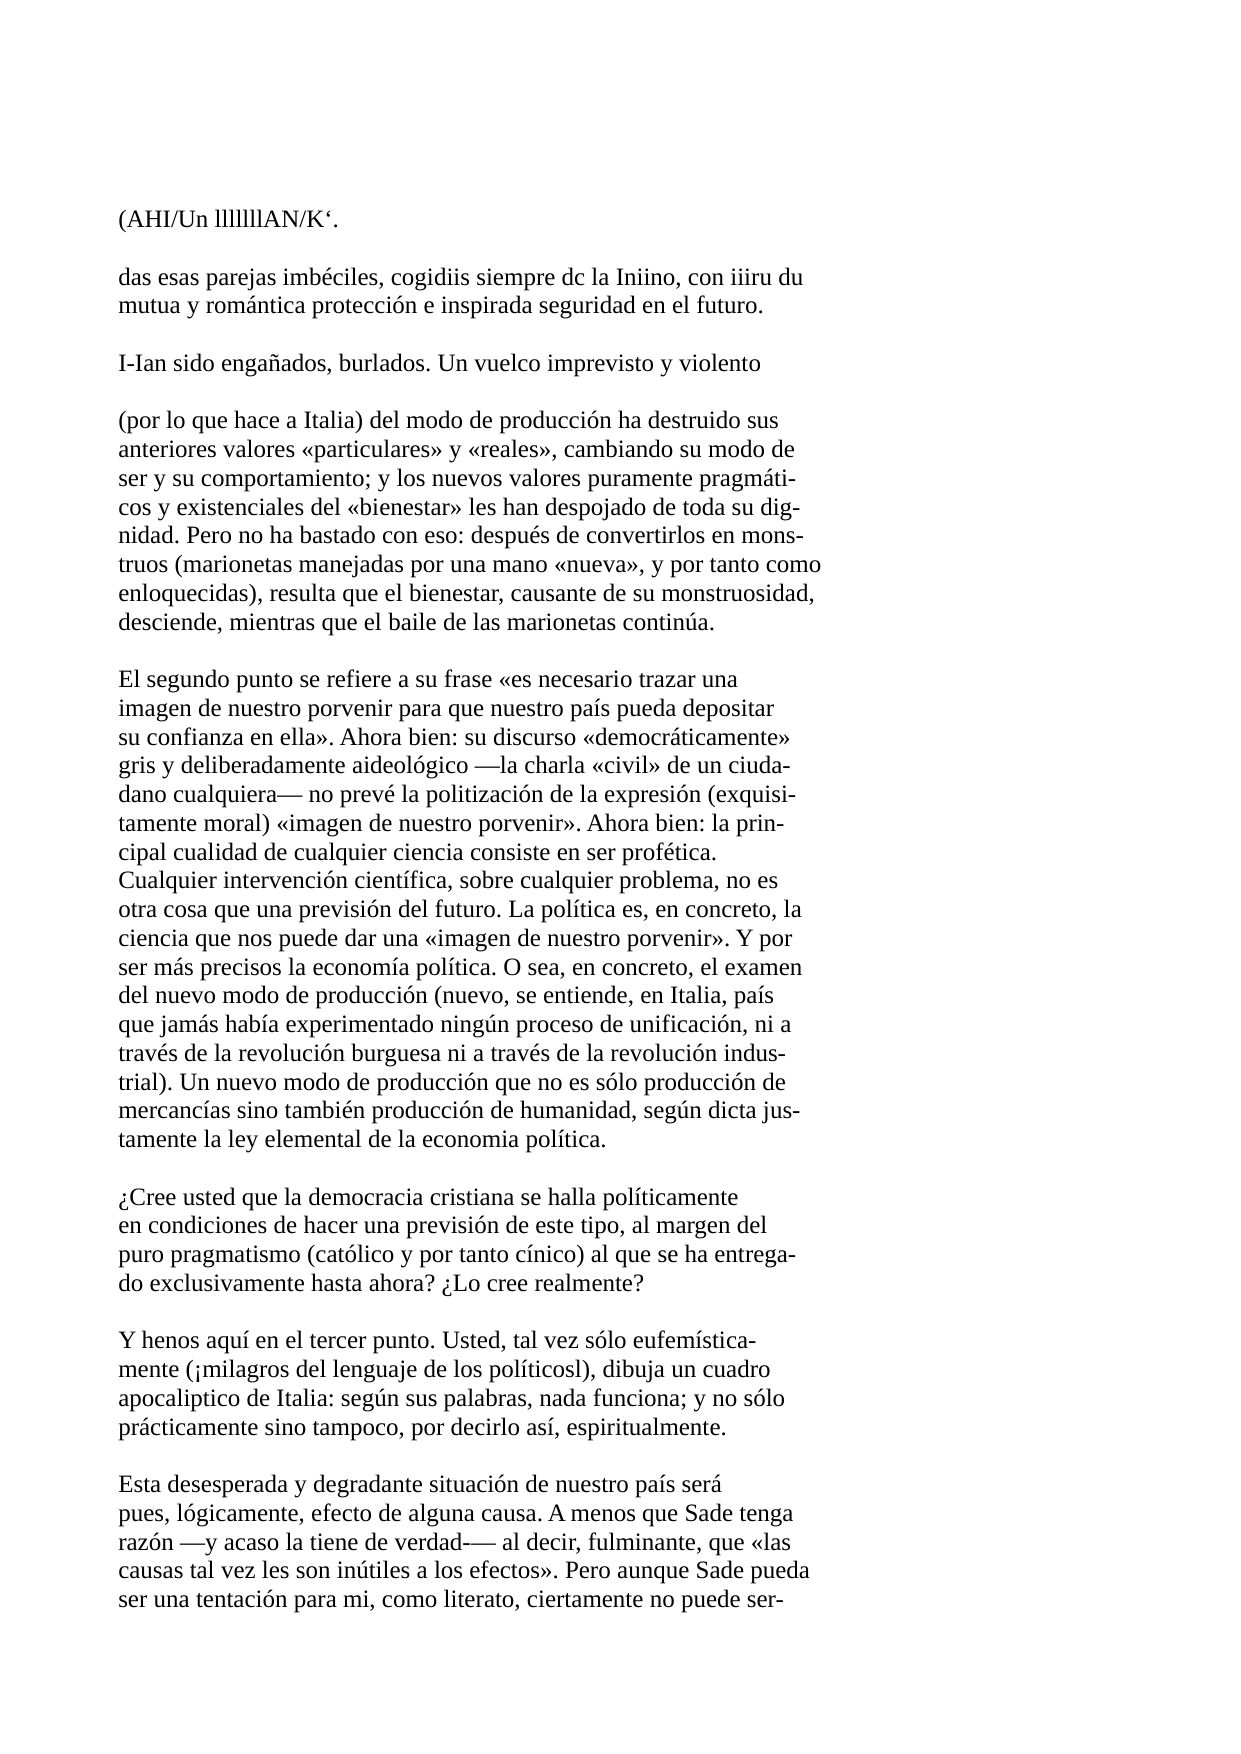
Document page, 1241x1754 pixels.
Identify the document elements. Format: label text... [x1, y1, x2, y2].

text (AHI/Un lllllllAN/K‘. [118, 204, 1122, 233]
text nidad. Pero no ha bastado con eso: después de convertirlos en mons- [118, 521, 1122, 549]
text través de la revolución burguesa ni a través de la revolución indus- [118, 1038, 1122, 1067]
text I-Ian sido engañados, burlados. Un vuelco imprevisto y violento [118, 348, 1122, 377]
text desciende, mientras que el baile de las marionetas continúa. [118, 607, 1122, 636]
text apocaliptico de Italia: según sus palabras, nada funciona; y no sólo [118, 1383, 1122, 1412]
text pues, lógicamente, efecto de alguna causa. A menos que Sade tenga [118, 1498, 1122, 1527]
text tamente la ley elemental de la economia política. [118, 1124, 1122, 1153]
text truos (marionetas manejadas por una mano «nueva», y por tanto como [118, 549, 1122, 578]
text El segundo punto se refiere a su frase «es necesario trazar una [118, 664, 1122, 693]
text razón —y acaso la tiene de verdad-— al decir, fulminante, que «las [118, 1527, 1122, 1556]
text otra cosa que una previsión del futuro. La política es, en concreto, la [118, 894, 1122, 923]
text ¿Cree usted que la democracia cristiana se halla políticamente [118, 1182, 1122, 1211]
text dano cualquiera— no prevé la politización de la expresión (exquisi- [118, 779, 1122, 808]
text tamente moral) «imagen de nuestro porvenir». Ahora bien: la prin- [118, 808, 1122, 837]
text Y henos aquí en el tercer punto. Usted, tal vez sólo eufemística- [118, 1326, 1122, 1354]
text Cualquier intervención científica, sobre cualquier problema, no es [118, 866, 1122, 894]
text puro pragmatismo (católico y por tanto cínico) al que se ha entrega- [118, 1239, 1122, 1268]
text cos y existenciales del «bienestar» les han despojado de toda su dig- [118, 492, 1122, 521]
text enloquecidas), resulta que el bienestar, causante de su monstruosidad, [118, 578, 1122, 607]
text (por lo que hace a Italia) del modo de producción ha destruido sus [118, 406, 1122, 434]
text ser más precisos la economía política. O sea, en concreto, el examen [118, 952, 1122, 981]
text gris y deliberadamente aideológico —la charla «civil» de un ciuda- [118, 751, 1122, 779]
text mutua y romántica protección e inspirada seguridad en el futuro. [118, 291, 1122, 319]
text que jamás había experimentado ningún proceso de unificación, ni a [118, 1009, 1122, 1038]
text ser una tentación para mi, como literato, ciertamente no puede ser- [118, 1584, 1122, 1613]
text trial). Un nuevo modo de producción que no es sólo producción de [118, 1067, 1122, 1096]
text das esas parejas imbéciles, cogidiis siempre dc la Iniino, con iiiru du [118, 262, 1122, 291]
text anteriores valores «particulares» y «reales», cambiando su modo de [118, 434, 1122, 463]
text imagen de nuestro porvenir para que nuestro país pueda depositar [118, 693, 1122, 722]
text en condiciones de hacer una previsión de este tipo, al margen del [118, 1211, 1122, 1239]
text causas tal vez les son inútiles a los efectos». Pero aunque Sade pueda [118, 1556, 1122, 1584]
text do exclusivamente hasta ahora? ¿Lo cree realmente? [118, 1268, 1122, 1297]
text mercancías sino también producción de humanidad, según dicta jus- [118, 1096, 1122, 1124]
text cipal cualidad de cualquier ciencia consiste en ser profética. [118, 837, 1122, 866]
text del nuevo modo de producción (nuevo, se entiende, en Italia, país [118, 981, 1122, 1009]
text su confianza en ella». Ahora bien: su discurso «democráticamente» [118, 722, 1122, 751]
text prácticamente sino tampoco, por decirlo así, espiritualmente. [118, 1412, 1122, 1441]
text ser y su comportamiento; y los nuevos valores puramente pragmáti- [118, 463, 1122, 492]
text mente (¡milagros del lenguaje de los políticosl), dibuja un cuadro [118, 1354, 1122, 1383]
text Esta desesperada y degradante situación de nuestro país será [118, 1469, 1122, 1498]
text ciencia que nos puede dar una «imagen de nuestro porvenir». Y por [118, 923, 1122, 952]
